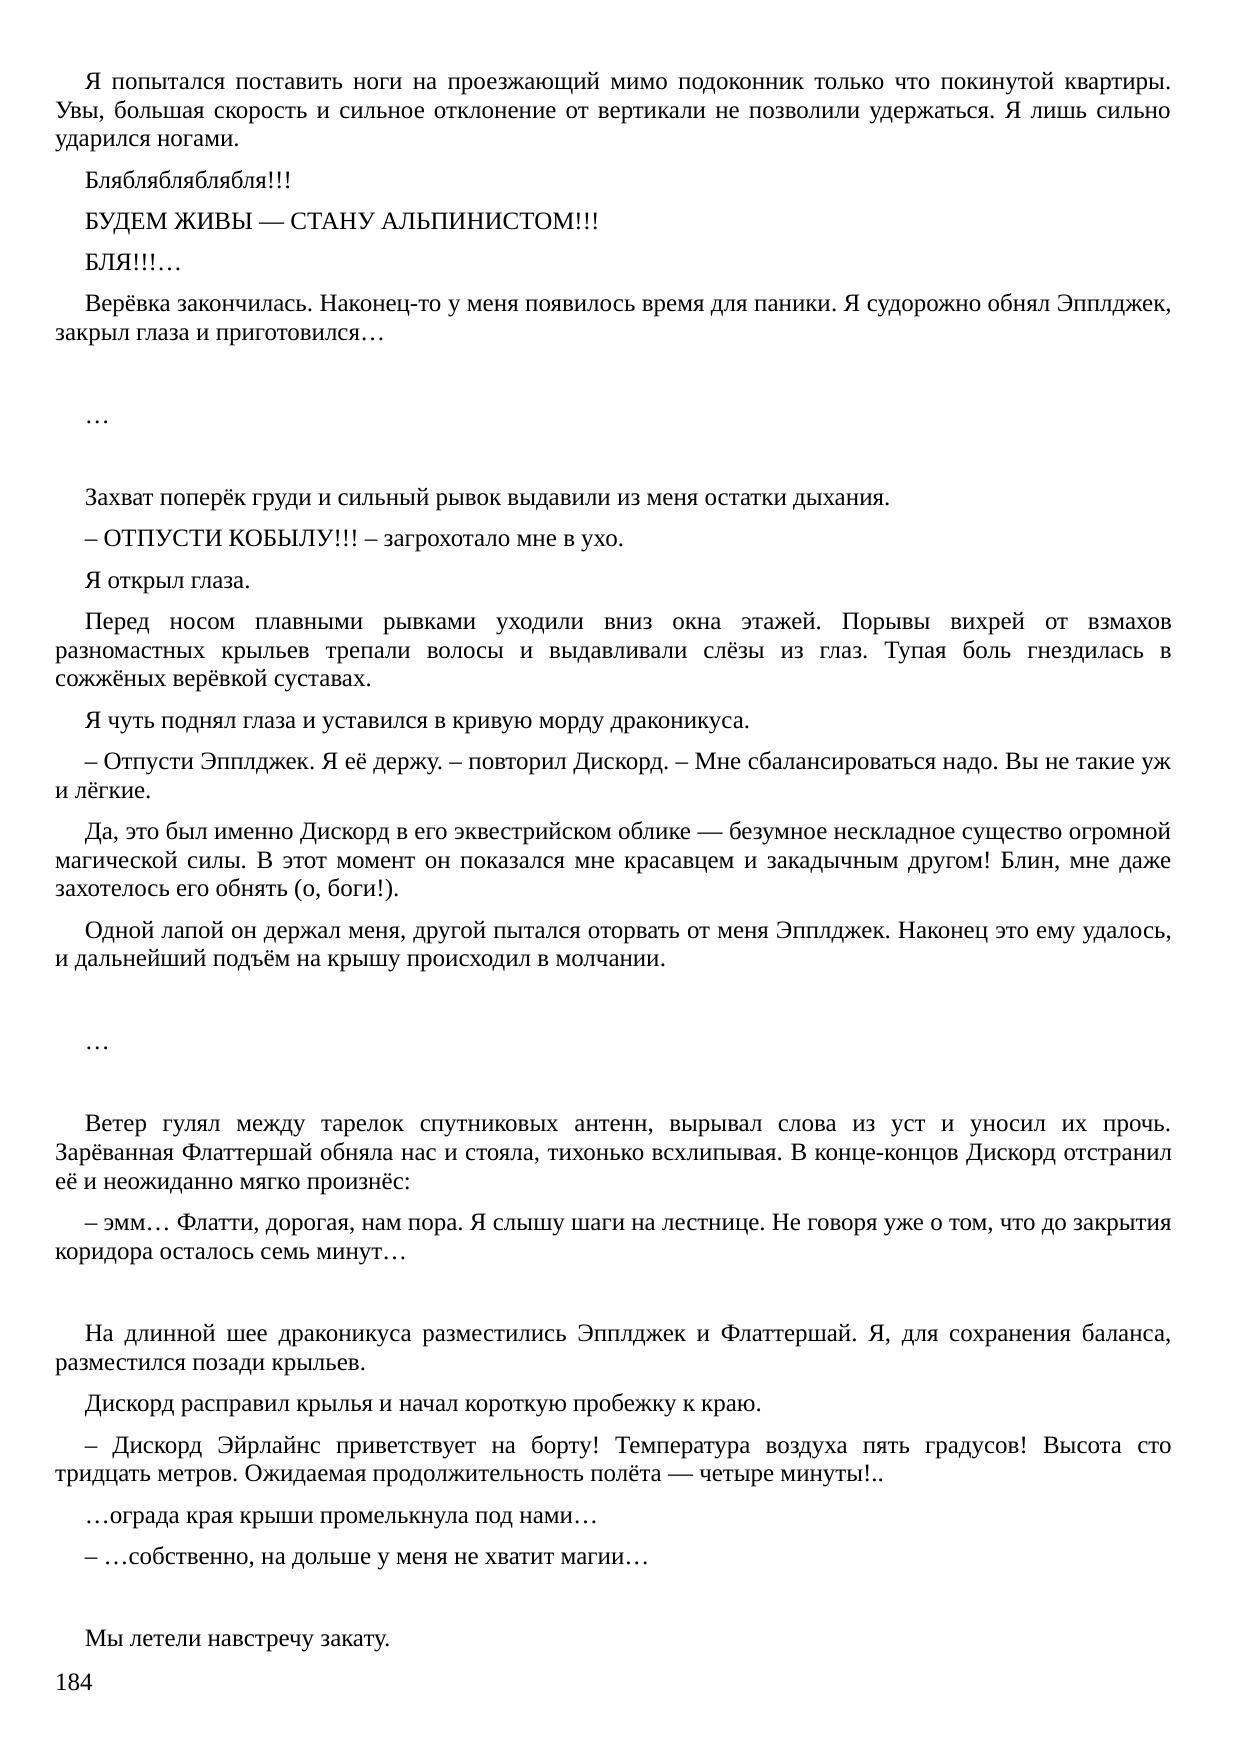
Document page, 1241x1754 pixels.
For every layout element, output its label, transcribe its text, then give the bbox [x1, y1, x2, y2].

text Я открыл глаза. [55, 565, 1173, 593]
text … [55, 1026, 1173, 1055]
text – эмм… Флатти, дорогая, нам пора. Я слышу шаги на лестнице. Не говоря уже о том, что до закрытия коридора осталось семь минут… [55, 1207, 1173, 1265]
text – Дискорд Эйрлайнс приветствует на борту! Температура воздуха пять градусов! Высота сто тридцать метров. Ожидаемая продолжительность полёта — четыре минуты!.. [55, 1430, 1173, 1487]
text – Отпусти Эпплджек. Я её держу. – повторил Дискорд. – Мне сбалансироваться надо. Вы не такие уж и лёгкие. [55, 746, 1173, 803]
text …ограда края крыши промелькнула под нами… [55, 1500, 1173, 1528]
text Мы летели навстречу закату. [55, 1623, 1173, 1652]
text Дискорд расправил крылья и начал короткую пробежку к краю. [55, 1388, 1173, 1417]
text Ветер гулял между тарелок спутниковых антенн, вырывал слова из уст и уносил их прочь. Зарёванная Флаттершай обняла нас и стояла, тихонько всхлипывая. В конце-концов Дискорд отстранил её и неожиданно мягко произнёс: [55, 1108, 1173, 1195]
text Одной лапой он держал меня, другой пытался оторвать от меня Эпплджек. Наконец это ему удалось, и дальнейший подъём на крышу происходил в молчании. [55, 915, 1173, 972]
text Я чуть поднял глаза и уставился в кривую морду драконикуса. [55, 705, 1173, 733]
text БУДЕМ ЖИВЫ — СТАНУ АЛЬПИНИСТОМ!!! [55, 206, 1173, 235]
text Да, это был именно Дискорд в его эквестрийском облике — безумное нескладное существо огромной магической силы. В этот момент он показался мне красавцем и закадычным другом! Блин, мне даже захотелось его обнять (о, боги!). [55, 816, 1173, 902]
text Верёвка закончилась. Наконец-то у меня появилось время для паники. Я судорожно обнял Эпплджек, закрыл глаза и приготовился… [55, 288, 1173, 346]
text Бляблябляблябля!!! [55, 165, 1173, 193]
text БЛЯ!!!… [55, 247, 1173, 276]
text … [55, 400, 1173, 428]
text На длинной шее драконикуса разместились Эпплджек и Флаттершай. Я, для сохранения баланса, разместился позади крыльев. [55, 1318, 1173, 1376]
text Захват поперёк груди и сильный рывок выдавили из меня остатки дыхания. [55, 482, 1173, 511]
text Перед носом плавными рывками уходили вниз окна этажей. Порывы вихрей от взмахов разномастных крыльев трепали волосы и выдавливали слёзы из глаз. Тупая боль гнездилась в сожжёных верёвкой суставах. [55, 606, 1173, 692]
text – ОТПУСТИ КОБЫЛУ!!! – загрохотало мне в ухо. [55, 523, 1173, 552]
text Я попытался поставить ноги на проезжающий мимо подоконник только что покинутой квартиры. Увы, большая скорость и сильное отклонение от вертикали не позволили удержаться. Я лишь сильно ударился ногами. [55, 66, 1173, 152]
text – …собственно, на дольше у меня не хватит магии… [55, 1541, 1173, 1570]
